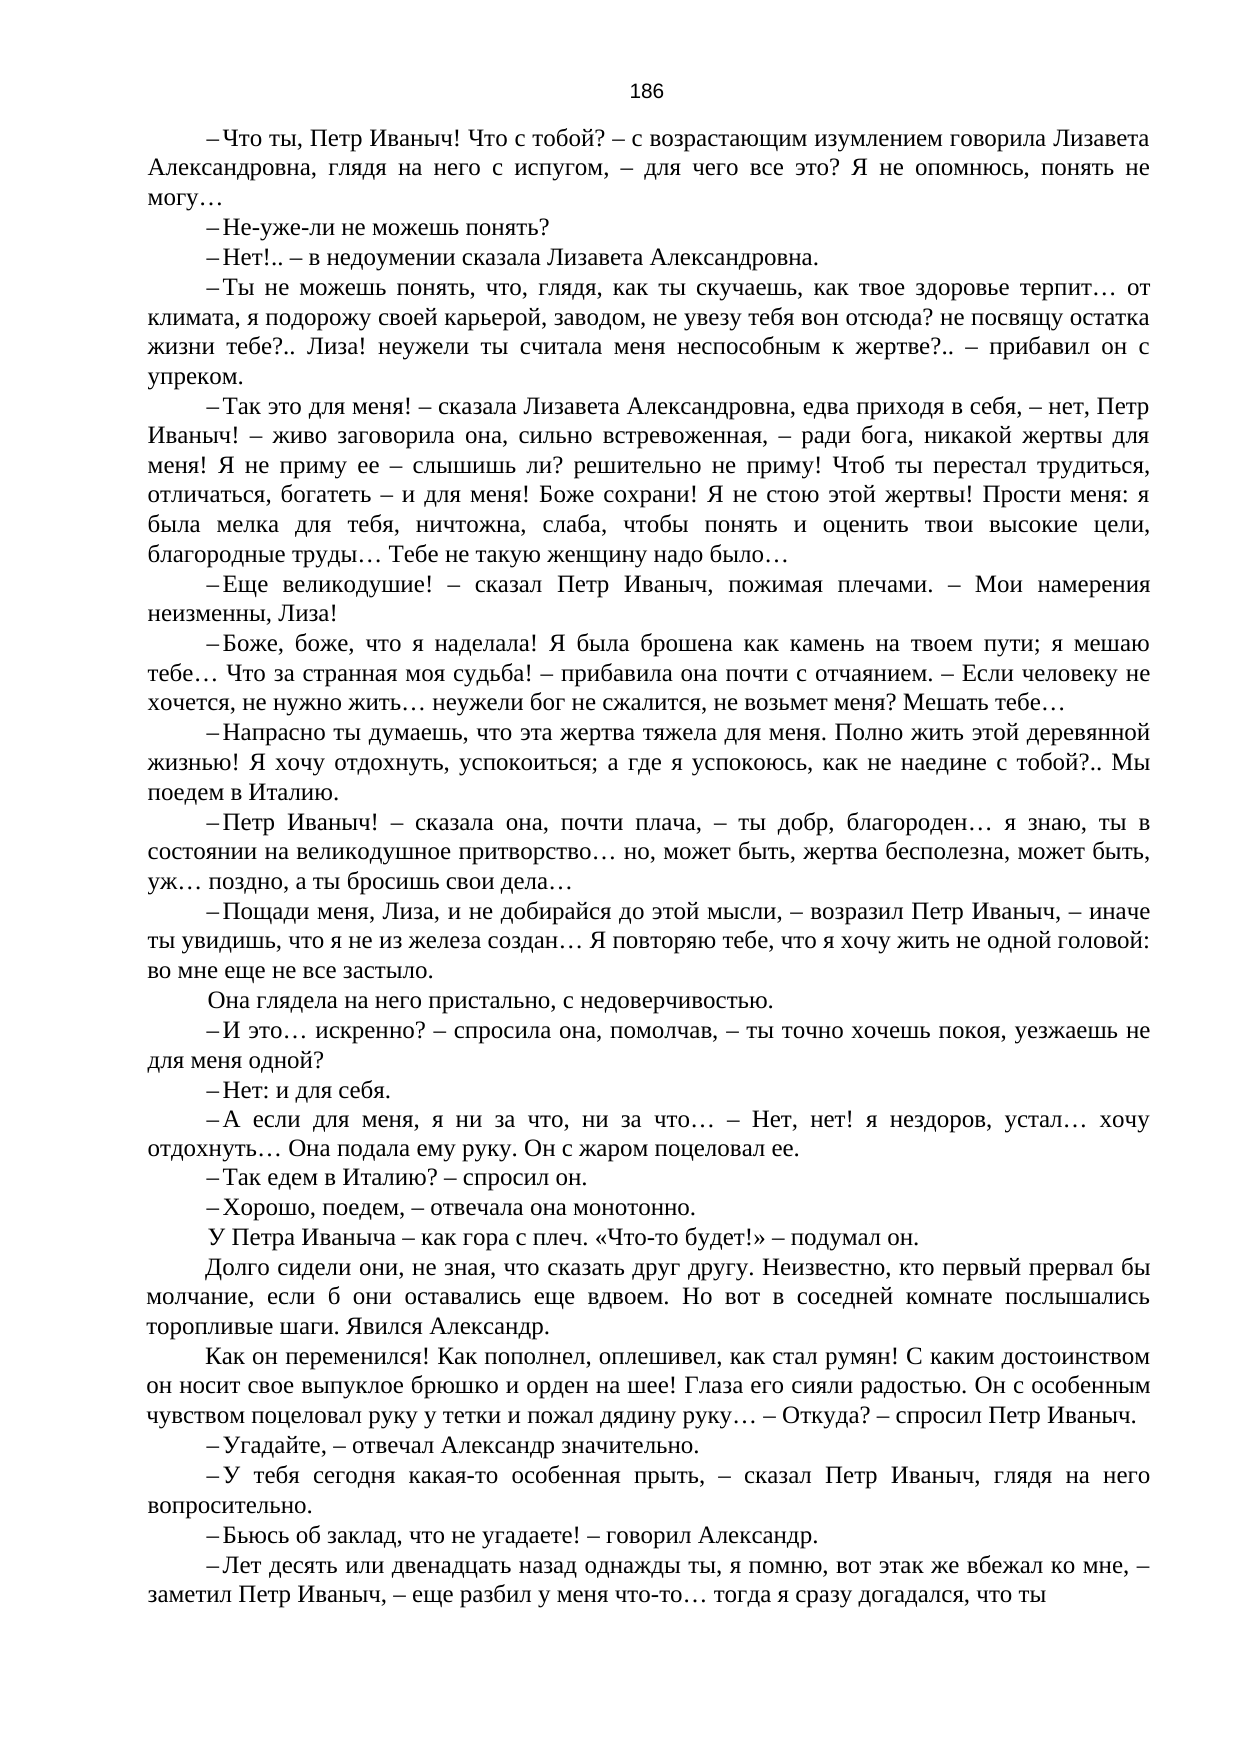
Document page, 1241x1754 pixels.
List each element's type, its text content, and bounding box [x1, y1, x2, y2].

list Еще великодушие! – сказал Петр Иваныч, пожимая плечами. – Мои намерения неизменны, Лиза! [147, 569, 1151, 627]
list Так едем в Италию? – спросил он. [147, 1162, 1151, 1191]
list Не-уже-ли не можешь понять? [147, 212, 1151, 241]
list И это… искренно? – спросила она, помолчав, – ты точно хочешь покоя, уезжаешь не для меня одной? [147, 1015, 1151, 1074]
list Боже, боже, что я наделала! Я была брошена как камень на твоем пути; я мешаю тебе… Что за странная моя судьба! – прибавила она почти с отчаянием. – Если человеку не хочется, не нужно жить… неужели бог не сжалится, не возьмет меня? Мешать тебе… [147, 628, 1151, 716]
list Бьюсь об заклад, что не угадаете! – говорил Александр. [147, 1520, 1151, 1548]
text Она глядела на него пристально, с недоверчивостью. [207, 985, 1151, 1014]
list Лет десять или двенадцать назад однажды ты, я помню, вот этак же вбежал ко мне, – заметил Петр Иваныч, – еще разбил у меня что-то… тогда я сразу догадался, что ты [147, 1550, 1151, 1608]
list У тебя сегодня какая-то особенная прыть, – сказал Петр Иваныч, глядя на него вопросительно. [147, 1460, 1151, 1518]
list Что ты, Петр Иваныч! Что с тобой? – с возрастающим изумлением говорила Лизавета Александровна, глядя на него с испугом, – для чего все это? Я не опомнюсь, понять не могу… [147, 123, 1151, 211]
list Петр Иваныч! – сказала она, почти плача, – ты добр, благороден… я знаю, ты в состоянии на великодушное притворство… но, может быть, жертва бесполезна, может быть, уж… поздно, а ты бросишь свои дела… [147, 807, 1151, 894]
list Нет: и для себя. [147, 1075, 1151, 1104]
list Угадайте, – отвечал Александр значительно. [147, 1430, 1151, 1459]
text во мне еще не все застыло. [147, 955, 1151, 984]
list Нет!.. – в недоумении сказала Лизавета Александровна. [147, 242, 1151, 271]
text Долго сидели они, не зная, что сказать друг другу. Неизвестно, кто первый прервал бы молчание, если б они оставались еще вдвоем. Но вот в соседней комнате послышались торопливые шаги. Явился Александр. [146, 1252, 1151, 1340]
list А если для меня, я ни за что, ни за что… – Нет, нет! я нездоров, устал… хочу отдохнуть… Она подала ему руку. Он с жаром поцеловал ее. [147, 1105, 1151, 1162]
text У Петра Иваныча – как гора с плеч. «Что-то будет!» – подумал он. [207, 1222, 1151, 1251]
list Так это для меня! – сказала Лизавета Александровна, едва приходя в себя, – нет, Петр Иваныч! – живо заговорила она, сильно встревоженная, – ради бога, никакой жертвы для меня! Я не приму ее – слышишь ли? решительно не приму! Чтоб ты перестал трудиться, отличаться, богатеть – и для меня! Боже сохрани! Я не стою этой жертвы! Прости меня: я была мелка для тебя, ничтожна, слаба, чтобы понять и оценить твои высокие цели, благородные труды… Тебе не такую женщину надо было… [147, 391, 1151, 567]
list Пощади меня, Лиза, и не добирайся до этой мысли, – возразил Петр Иваныч, – иначе ты увидишь, что я не из железа создан… Я повторяю тебе, что я хочу жить не одной головой: [147, 896, 1151, 954]
list Напрасно ты думаешь, что эта жертва тяжела для меня. Полно жить этой деревянной жизнью! Я хочу отдохнуть, успокоиться; а где я успокоюсь, как не наедине с тобой?.. Мы поедем в Италию. [147, 717, 1151, 805]
text Как он переменился! Как пополнел, оплешивел, как стал румян! С каким достоинством он носит свое выпуклое брюшко и орден на шее! Глаза его сияли радостью. Он с особенным чувством поцеловал руку у тетки и пожал дядину руку… – Откуда? – спросил Петр Иваныч. [146, 1341, 1151, 1429]
list Ты не можешь понять, что, глядя, как ты скучаешь, как твое здоровье терпит… от климата, я подорожу своей карьерой, заводом, не увезу тебя вон отсюда? не посвящу остатка жизни тебе?.. Лиза! неужели ты считала меня неспособным к жертве?.. – прибавил он с упреком. [147, 272, 1151, 389]
list Хорошо, поедем, – отвечала она монотонно. [147, 1192, 1151, 1221]
